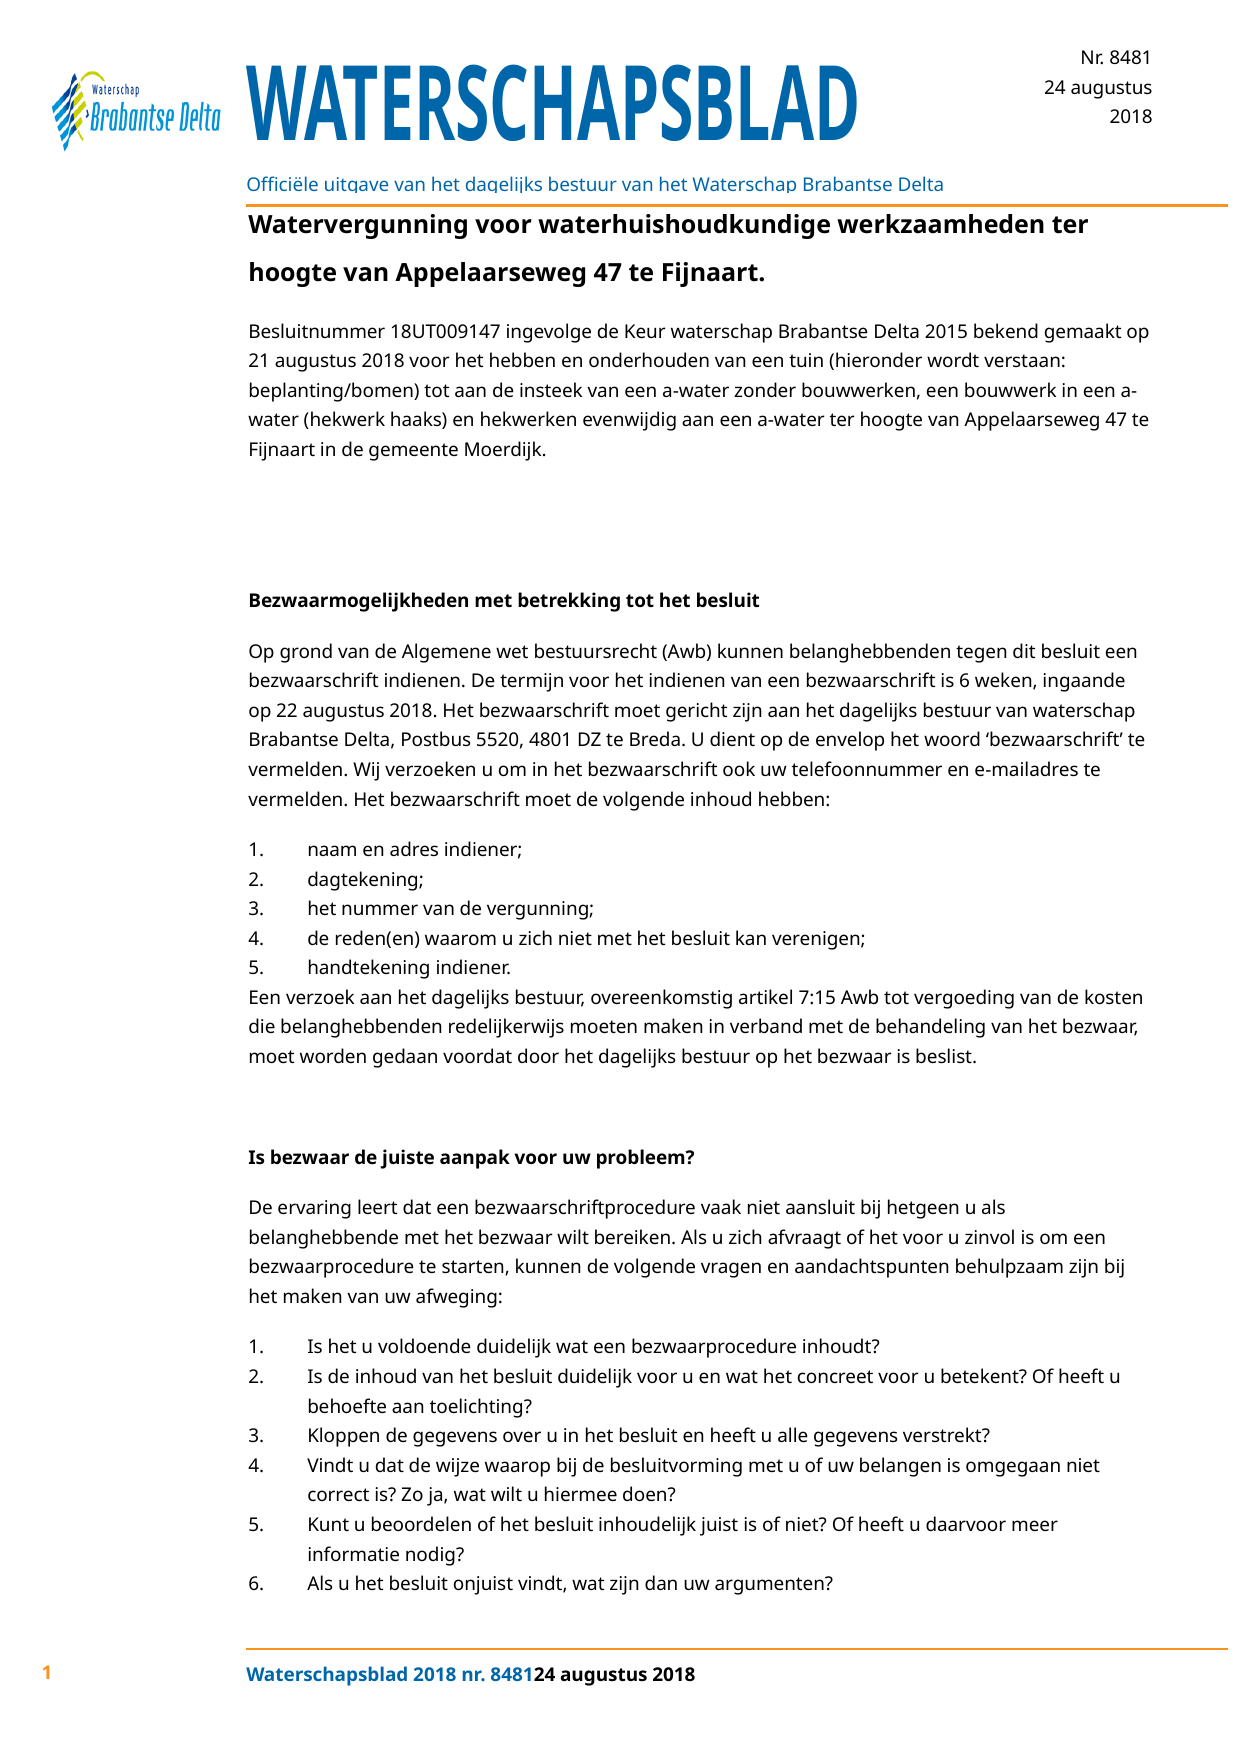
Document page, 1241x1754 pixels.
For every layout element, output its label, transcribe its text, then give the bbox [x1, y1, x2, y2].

text De ervaring leert dat een bezwaarschriftprocedure vaak niet aansluit bij hetgeen u als belanghebbende met het bezwaar wilt bereiken. Als u zich afvraagt of het voor u zinvol is om een bezwaarprocedure te starten, kunnen de volgende vragen en aandachtspunten behulpzaam zijn bij het maken van uw afweging: [248, 1194, 1152, 1309]
list de reden(en) waarom u zich niet met het besluit kan verenigen; [248, 925, 1152, 951]
list Kunt u beoordelen of het besluit inhoudelijk juist is of niet? Of heeft u daarvoor meer informatie nodig? [248, 1511, 1152, 1567]
text Een verzoek aan het dagelijks bestuur, overeenkomstig artikel 7:15 Awb tot vergoeding van de kosten die belanghebbenden redelijkerwijs moeten maken in verband met de behandeling van het bezwaar, moet worden gedaan voordat door het dagelijks bestuur op het bezwaar is beslist. [248, 984, 1152, 1069]
text Watervergunning voor waterhuishoudkundige werkzaamheden ter hoogte van Appelaarseweg 47 te Fijnaart. [248, 207, 1152, 288]
list Is het u voldoende duidelijk wat een bezwaarprocedure inhoudt? [248, 1334, 1152, 1359]
list Is de inhoud van het besluit duidelijk voor u en wat het concreet voor u betekent? Of heeft u behoefte aan toelichting? [248, 1363, 1152, 1419]
text Is bezwaar de juiste aanpak voor uw probleem? [248, 1144, 1152, 1170]
list naam en adres indiener; [248, 836, 1152, 862]
list Kloppen de gegevens over u in het besluit en heeft u alle gegevens verstrekt? [248, 1422, 1152, 1448]
text Op grond van de Algemene wet bestuursrecht (Awb) kunnen belanghebbenden tegen dit besluit een bezwaarschrift indienen. De termijn voor het indienen van een bezwaarschrift is 6 weken, ingaande op 22 augustus 2018. Het bezwaarschrift moet gericht zijn aan het dagelijks bestuur van waterschap Brabantse Delta, Postbus 5520, 4801 DZ te Breda. U dient op de envelop het woord ‘bezwaarschrift’ te vermelden. Wij verzoeken u om in het bezwaarschrift ook uw telefoonnummer en e‑mailadres te vermelden. Het bezwaarschrift moet de volgende inhoud hebben: [248, 638, 1152, 812]
list het nummer van de vergunning; [248, 895, 1152, 921]
list Als u het besluit onjuist vindt, wat zijn dan uw argumenten? [248, 1570, 1152, 1596]
picture [41, 47, 231, 172]
list dagtekening; [248, 866, 1152, 892]
list handtekening indiener. [248, 954, 1152, 980]
list Vindt u dat de wijze waarop bij de besluitvorming met u of uw belangen is omgegaan niet correct is? Zo ja, wat wilt u hiermee doen? [248, 1452, 1152, 1507]
text Besluitnummer 18UT009147 ingevolge de Keur waterschap Brabantse Delta 2015 bekend gemaakt op 21 augustus 2018 voor het hebben en onderhouden van een tuin (hieronder wordt verstaan: beplanting/bomen) tot aan de insteek van een a-water zonder bouwwerken, een bouwwerk in een a-water (hekwerk haaks) en hekwerken evenwijdig aan een a-water ter hoogte van Appelaarseweg 47 te Fijnaart in de gemeente Moerdijk. [248, 318, 1152, 462]
text Bezwaarmogelijkheden met betrekking tot het besluit [248, 587, 1152, 613]
